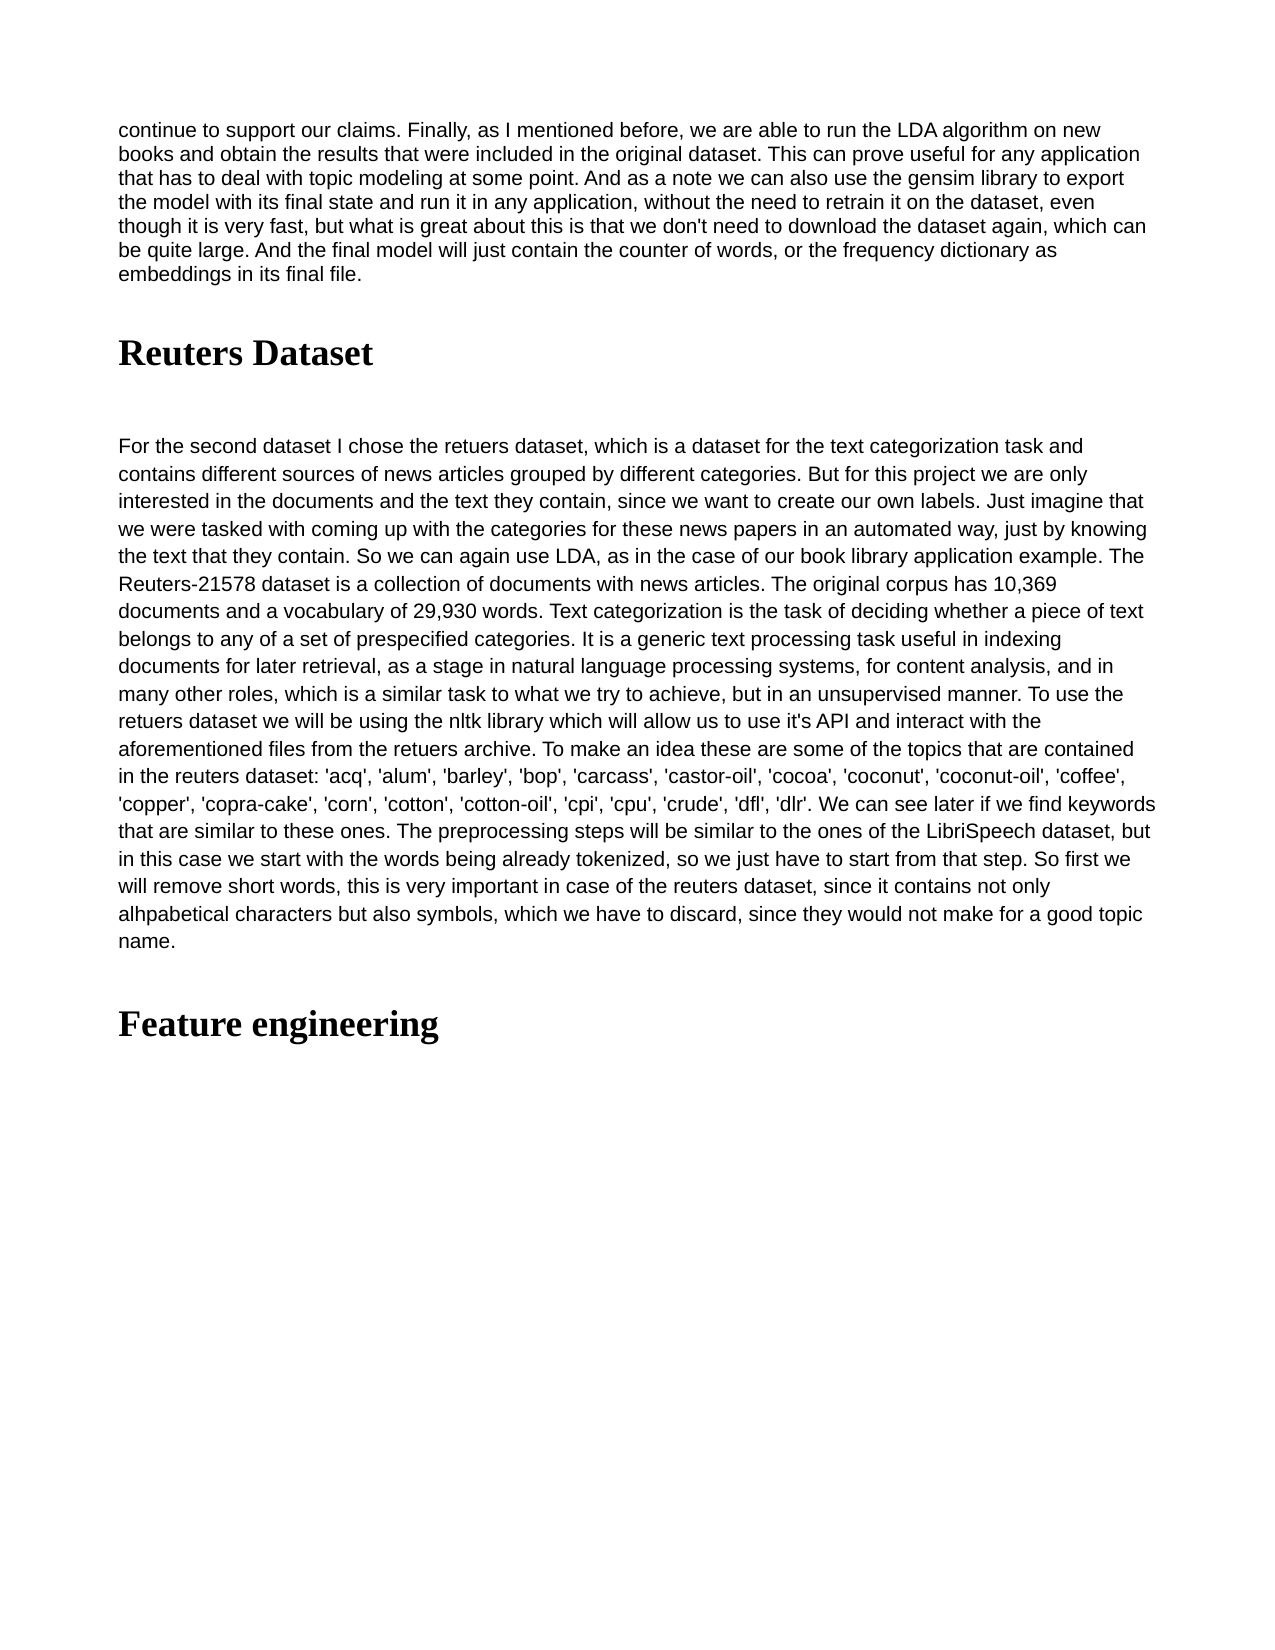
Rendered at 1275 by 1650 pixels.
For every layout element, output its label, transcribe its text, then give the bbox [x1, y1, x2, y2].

subtitle Reuters Dataset [118, 331, 1157, 374]
text continue to support our claims. Finally, as I mentioned before, we are able to run the LDA algorithm on new books and obtain the results that were included in the original dataset. This can prove useful for any application that has to deal with topic modeling at some point. And as a note we can also use the gensim library to export the model with its final state and run it in any application, without the need to retrain it on the dataset, even though it is very fast, but what is great about this is that we don't need to download the dataset again, which can be quite large. And the final model will just contain the counter of words, or the frequency dictionary as embeddings in its final file. [118, 118, 1157, 286]
subtitle Feature engineering [118, 1001, 1157, 1044]
text For the second dataset I chose the retuers dataset, which is a dataset for the text categorization task and contains different sources of news articles grouped by different categories. But for this project we are only interested in the documents and the text they contain, since we want to create our own labels. Just imagine that we were tasked with coming up with the categories for these news papers in an automated way, just by knowing the text that they contain. So we can again use LDA, as in the case of our book library application example. The Reuters-21578 dataset is a collection of documents with news articles. The original corpus has 10,369 documents and a vocabulary of 29,930 words. Text categorization is the task of deciding whether a piece of text belongs to any of a set of prespecified categories. It is a generic text processing task useful in indexing documents for later retrieval, as a stage in natural language processing systems, for content analysis, and in many other roles, which is a similar task to what we try to achieve, but in an unsupervised manner. To use the retuers dataset we will be using the nltk library which will allow us to use it's API and interact with the aforementioned files from the retuers archive. To make an idea these are some of the topics that are contained in the reuters dataset: 'acq', 'alum', 'barley', 'bop', 'carcass', 'castor-oil', 'cocoa', 'coconut', 'coconut-oil', 'coffee', 'copper', 'copra-cake', 'corn', 'cotton', 'cotton-oil', 'cpi', 'cpu', 'crude', 'dfl', 'dlr'. We can see later if we find keywords that are similar to these ones. The preprocessing steps will be similar to the ones of the LibriSpeech dataset, but in this case we start with the words being already tokenized, so we just have to start from that step. So first we will remove short words, this is very important in case of the reuters dataset, since it contains not only alhpabetical characters but also symbols, which we have to discard, since they would not make for a good topic name. [118, 434, 1157, 953]
